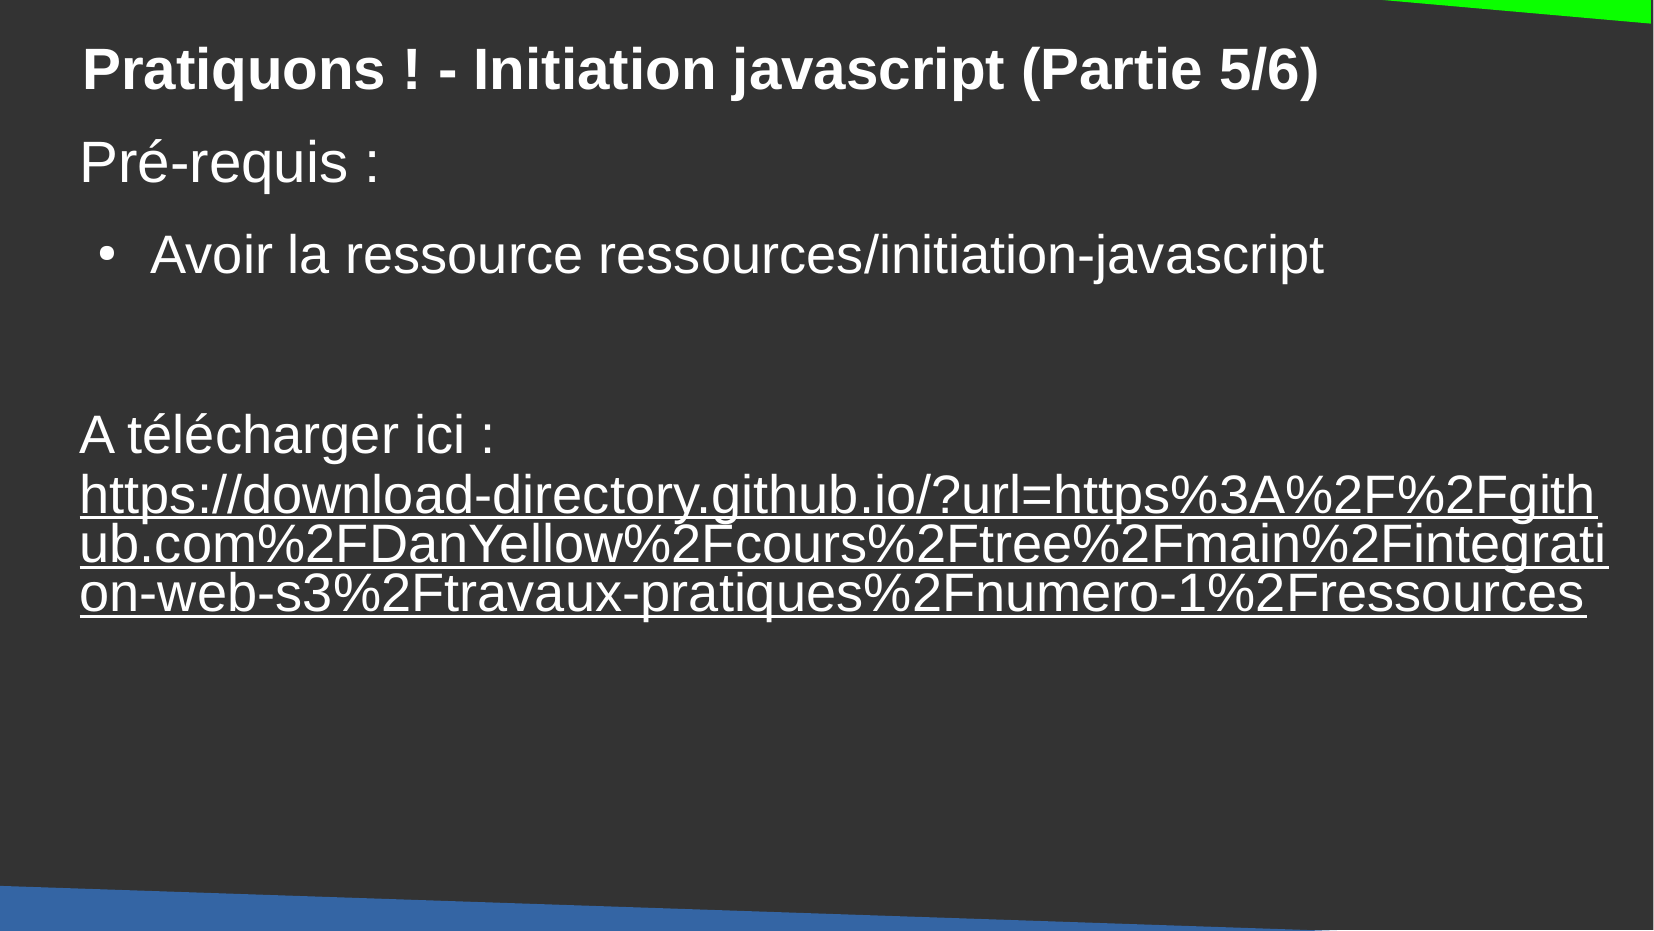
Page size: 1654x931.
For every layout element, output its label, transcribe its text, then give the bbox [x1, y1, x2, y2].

title Pratiquons ! - Initiation javascript (Partie 5/6) [82, 37, 1571, 114]
text_box [1382, 0, 1651, 24]
text_box [0, 885, 1337, 931]
list Pré-requis : Avoir la ressource ressources/initiation-javascript A télécharger ici : https://download-directory.github.io/?url=https%3A%2F%2Fgithub.com%2FDanYellow%2Fcours%2Ftree%2Fmain%2Fintegration-web-s3%2Ftravaux-pratiques%2Fnumero-1%2Fressources [79, 129, 1619, 715]
